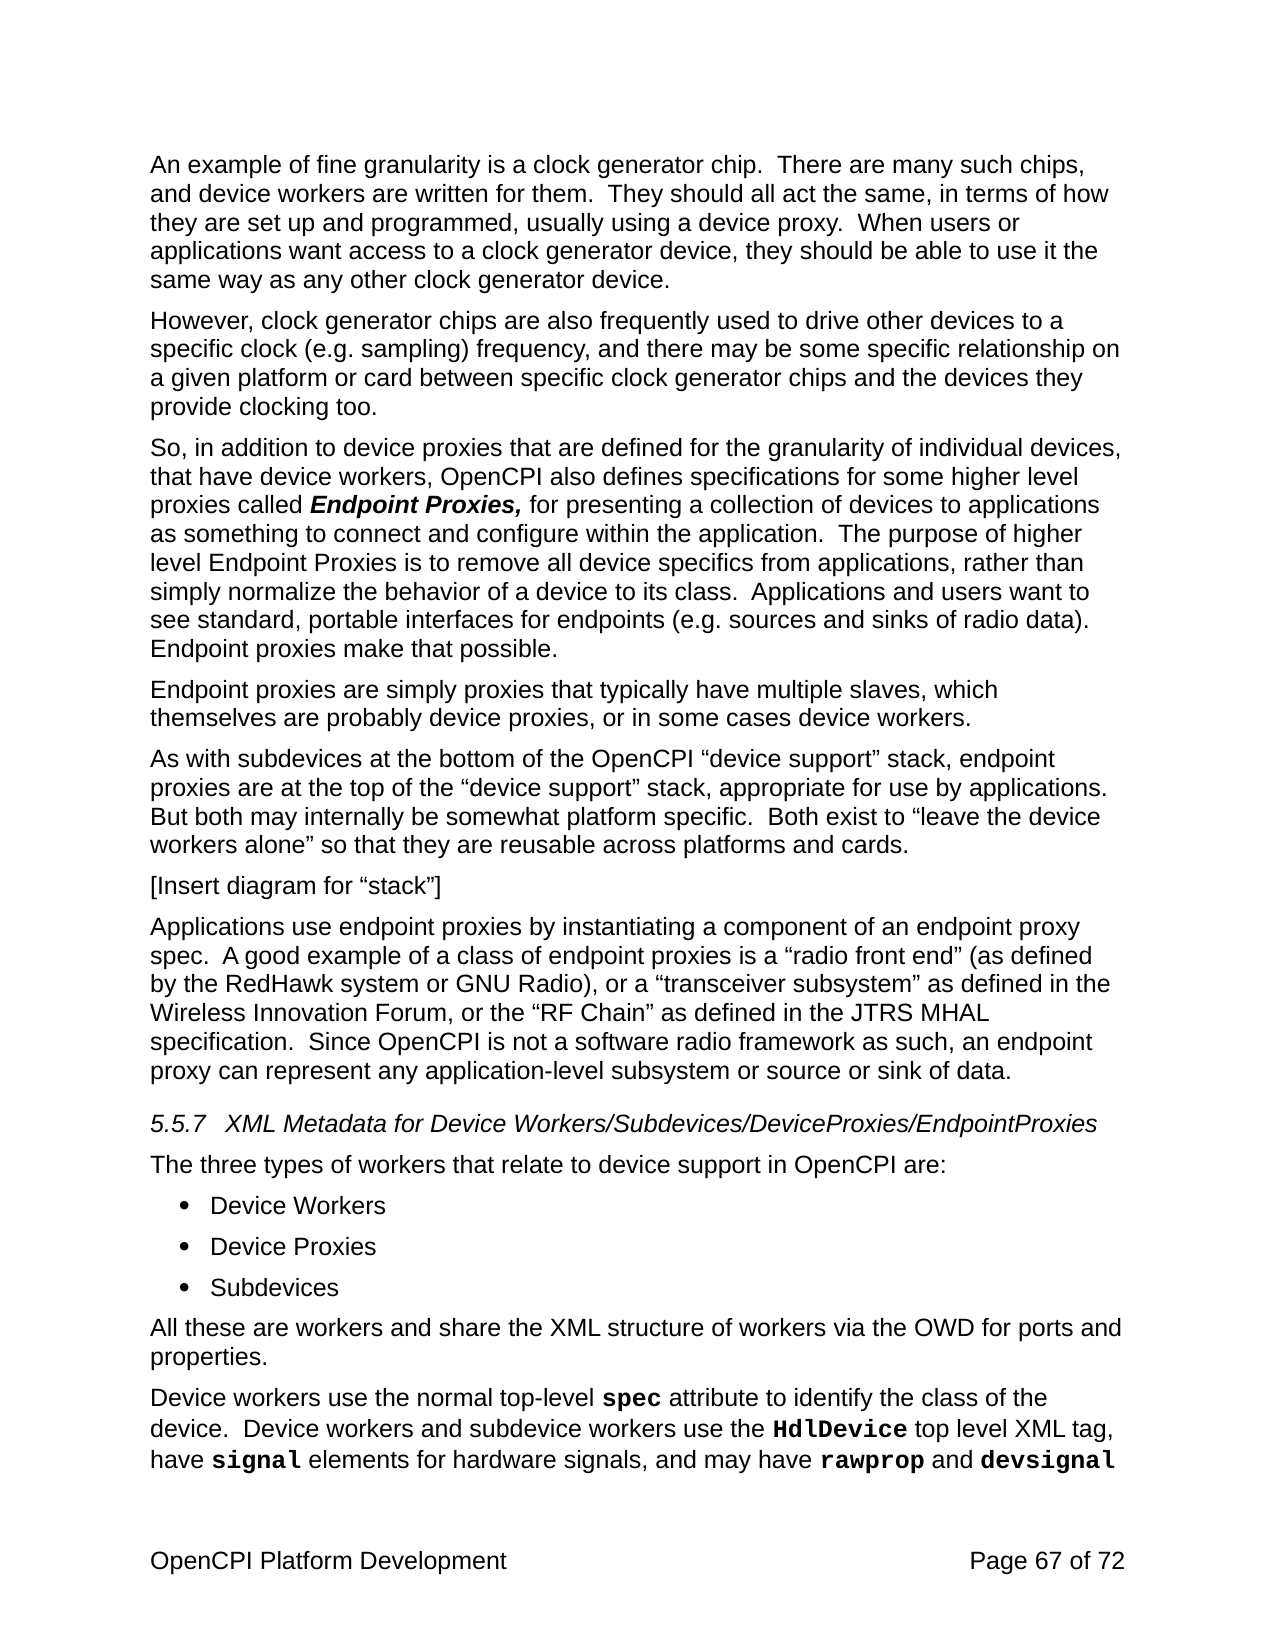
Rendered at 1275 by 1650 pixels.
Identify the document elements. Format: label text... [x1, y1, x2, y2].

text Endpoint proxies are simply proxies that typically have multiple slaves, which themselves are probably device proxies, or in some cases device workers. [150, 675, 1125, 732]
list Device Proxies [180, 1232, 1125, 1261]
text [Insert diagram for “stack”] [150, 871, 1125, 900]
text As with subdevices at the bottom of the OpenCPI “device support” stack, endpoint proxies are at the top of the “device support” stack, appropriate for use by applications. But both may internally be somewhat platform specific. Both exist to “leave the device workers alone” so that they are reusable across platforms and cards. [150, 744, 1125, 859]
text The three types of workers that relate to device support in OpenCPI are: [150, 1150, 1125, 1179]
text So, in addition to device proxies that are defined for the granularity of individual devices, that have device workers, OpenCPI also defines specifications for some higher level proxies called Endpoint Proxies, for presenting a collection of devices to applications as something to connect and configure within the application. The purpose of higher level Endpoint Proxies is to remove all device specifics from applications, rather than simply normalize the behavior of a device to its class. Applications and users want to see standard, portable interfaces for endpoints (e.g. sources and sinks of radio data). Endpoint proxies make that possible. [150, 433, 1125, 663]
text Applications use endpoint proxies by instantiating a component of an endpoint proxy spec. A good example of a class of endpoint proxies is a “radio front end” (as defined by the RedHawk system or GNU Radio), or a “transceiver subsystem” as defined in the Wireless Innovation Forum, or the “RF Chain” as defined in the JTRS MHAL specification. Since OpenCPI is not a software radio framework as such, an endpoint proxy can represent any application-level subsystem or source or sink of data. [150, 912, 1125, 1084]
text Device workers use the normal top-level spec attribute to identify the class of the device. Device workers and subdevice workers use the HdlDevice top level XML tag, have signal elements for hardware signals, and may have rawprop and devsignal [150, 1383, 1125, 1476]
list Subdevices [180, 1272, 1125, 1301]
text An example of fine granularity is a clock generator chip. There are many such chips, and device workers are written for them. They should all act the same, in terms of how they are set up and programmed, usually using a device proxy. When users or applications want access to a clock generator device, they should be able to use it the same way as any other clock generator device. [150, 150, 1125, 294]
subtitle XML Metadata for Device Workers/Subdevices/DeviceProxies/EndpointProxies [150, 1109, 1125, 1138]
text All these are workers and share the XML structure of workers via the OWD for ports and properties. [150, 1313, 1125, 1371]
text However, clock generator chips are also frequently used to drive other devices to a specific clock (e.g. sampling) frequency, and there may be some specific relationship on a given platform or card between specific clock generator chips and the devices they provide clocking too. [150, 306, 1125, 421]
list Device Workers [180, 1191, 1125, 1220]
